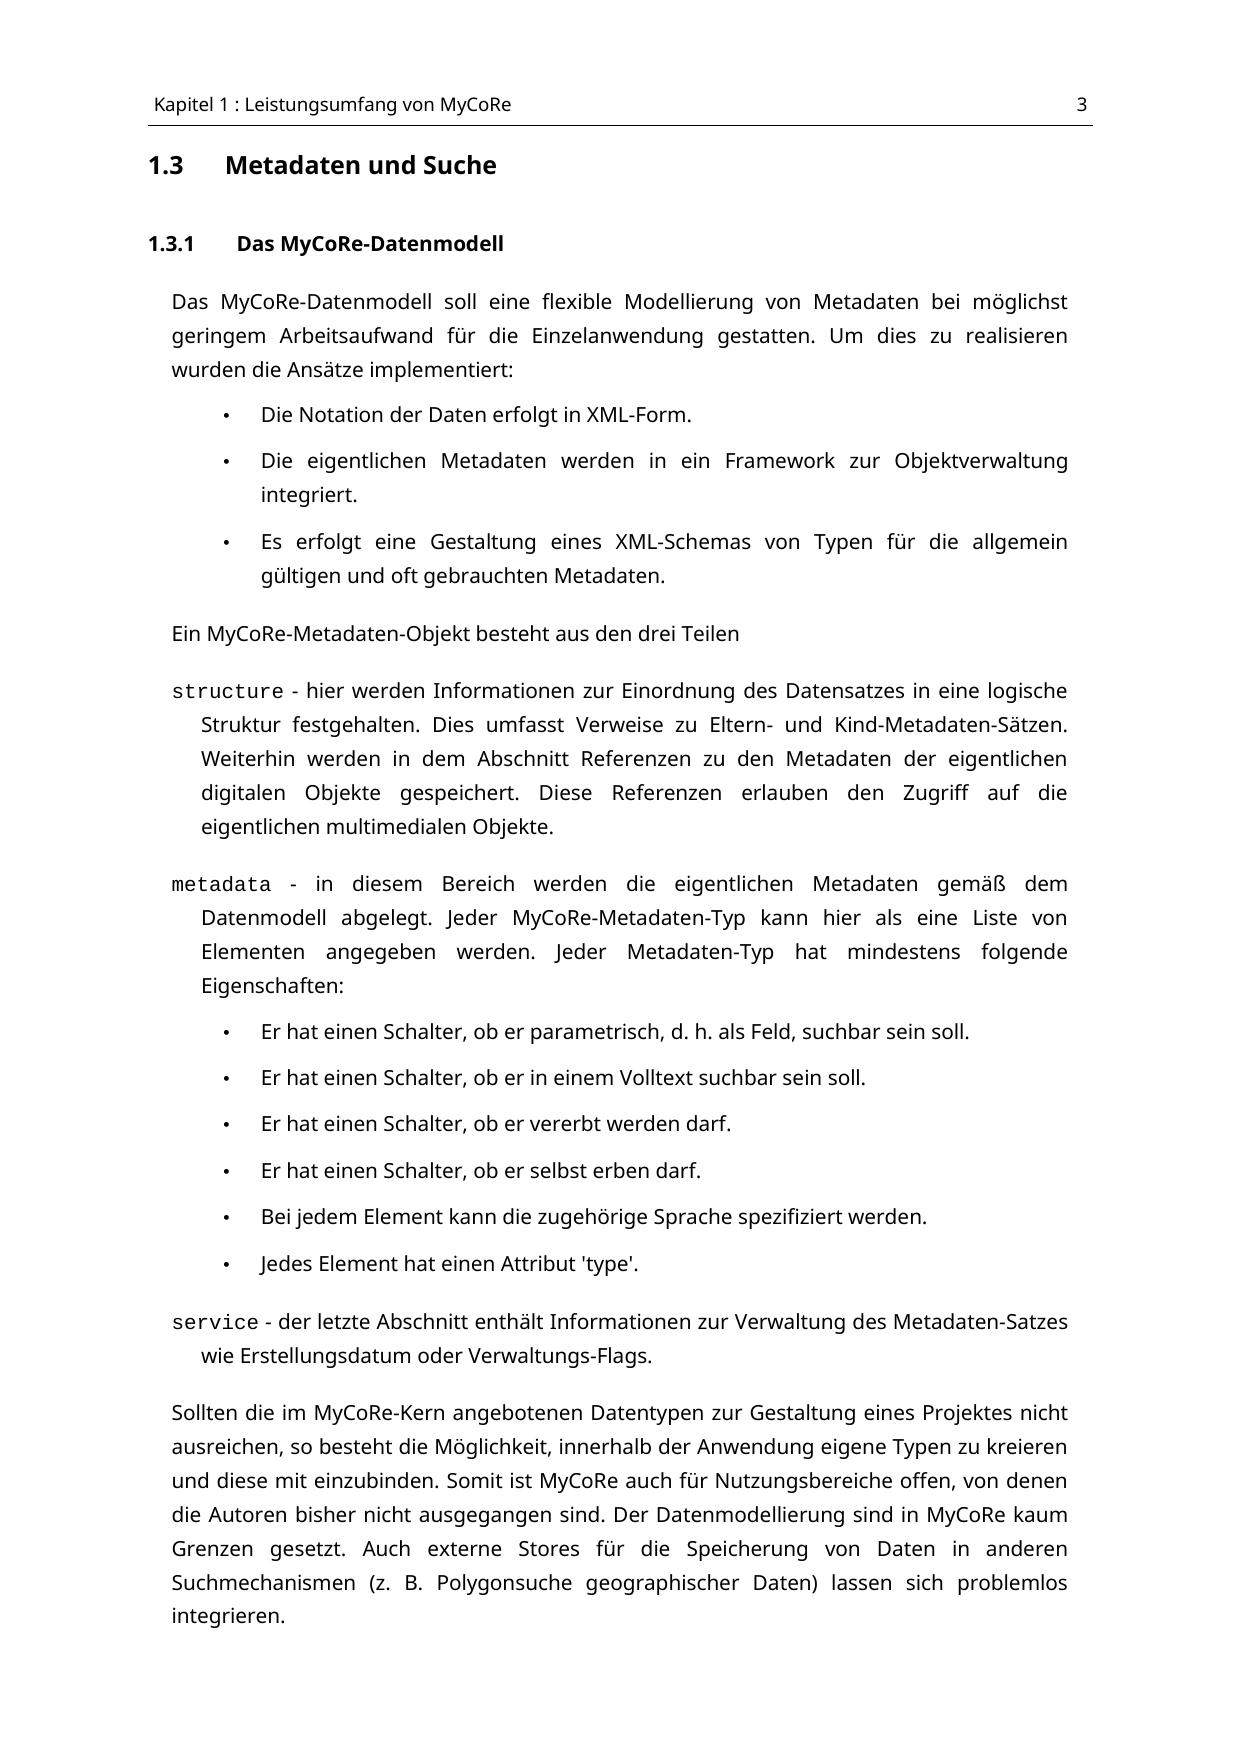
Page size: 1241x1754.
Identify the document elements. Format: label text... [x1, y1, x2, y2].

list Die eigentlichen Metadaten werden in ein Framework zur Objektverwaltung integriert. [185, 447, 1069, 509]
list structure - hier werden Informationen zur Einordnung des Datensatzes in eine logische Struktur festgehalten. Dies umfasst Verweise zu Eltern- und Kind-Metadaten-Sätzen. Weiterhin werden in dem Abschnitt Referenzen zu den Metadaten der eigentlichen digitalen Objekte gespeichert. Diese Referenzen erlauben den Zugriff auf die eigentlichen multimedialen Objekte. [171, 676, 1069, 840]
list Jedes Element hat einen Attribut 'type'. [185, 1249, 1069, 1277]
text Das MyCoRe-Datenmodell soll eine flexible Modellierung von Metadaten bei möglichst geringem Arbeitsaufwand für die Einzelanwendung gestatten. Um dies zu realisieren wurden die Ansätze implementiert: [171, 287, 1069, 383]
list Er hat einen Schalter, ob er selbst erben darf. [185, 1156, 1069, 1184]
list metadata - in diesem Bereich werden die eigentlichen Metadaten gemäß dem Datenmodell abgelegt. Jeder MyCoRe-Metadaten-Typ kann hier als eine Liste von Elementen angegeben werden. Jeder Metadaten-Typ hat mindestens folgende Eigenschaften: [171, 869, 1069, 999]
list service - der letzte Abschnitt enthält Informationen zur Verwaltung des Metadaten-Satzes wie Erstellungsdatum oder Verwaltungs-Flags. [171, 1307, 1069, 1369]
subtitle Das MyCoRe-Datenmodell [148, 229, 1092, 258]
list Er hat einen Schalter, ob er in einem Volltext suchbar sein soll. [185, 1063, 1069, 1091]
text Sollten die im MyCoRe-Kern angebotenen Datentypen zur Gestaltung eines Projektes nicht ausreichen, so besteht die Möglichkeit, innerhalb der Anwendung eigene Typen zu kreieren und diese mit einzubinden. Somit ist MyCoRe auch für Nutzungsbereiche offen, von denen die Autoren bisher nicht ausgegangen sind. Der Datenmodellierung sind in MyCoRe kaum Grenzen gesetzt. Auch externe Stores für die Speicherung von Daten in anderen Suchmechanismen (z. B. Polygonsuche geographischer Daten) lassen sich problemlos integrieren. [171, 1398, 1069, 1630]
list Bei jedem Element kann die zugehörige Sprache spezifiziert werden. [185, 1202, 1069, 1231]
text Ein MyCoRe-Metadaten-Objekt besteht aus den drei Teilen [171, 619, 1069, 647]
list Er hat einen Schalter, ob er parametrisch, d. h. als Feld, suchbar sein soll. [185, 1017, 1069, 1045]
list Er hat einen Schalter, ob er vererbt werden darf. [185, 1109, 1069, 1138]
list Es erfolgt eine Gestaltung eines XML-Schemas von Typen für die allgemein gültigen und oft gebrauchten Metadaten. [185, 527, 1069, 589]
list Die Notation der Daten erfolgt in XML-Form. [185, 400, 1069, 428]
subtitle Metadaten und Suche [148, 148, 1092, 182]
